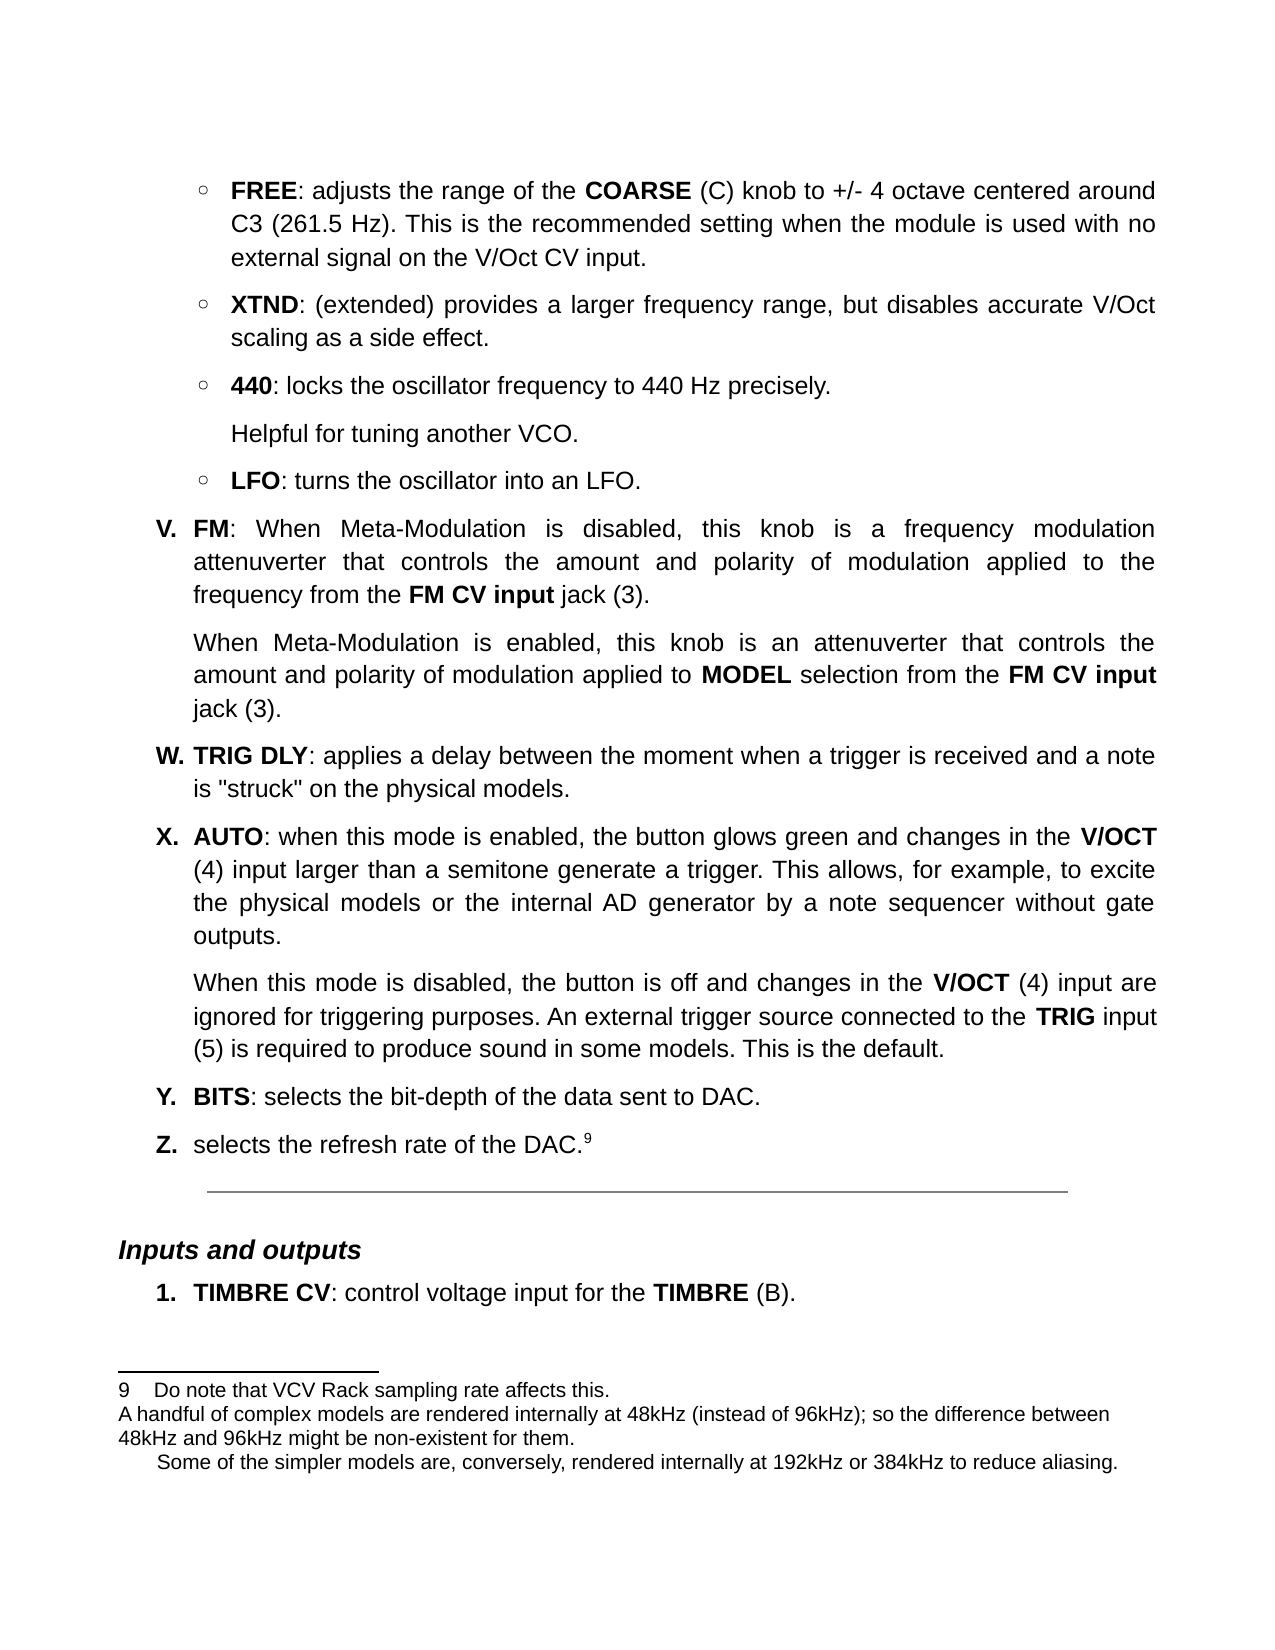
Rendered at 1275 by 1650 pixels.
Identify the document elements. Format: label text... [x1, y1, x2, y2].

list Some of the simpler models are, conversely, rendered internally at 192kHz or 384kHz to reduce aliasing. [157, 1450, 1157, 1474]
list 440: locks the oscillator frequency to 440 Hz precisely. [193, 371, 1157, 400]
list A handful of complex models are rendered internally at 48kHz (instead of 96kHz); so the difference between 48kHz and 96kHz might be non-existent for them. [118, 1402, 1157, 1450]
list FM: When Meta-Modulation is disabled, this knob is a frequency modulation attenuverter that controls the amount and polarity of modulation applied to the frequency from the FM CV input jack (3). [156, 514, 1157, 609]
list FREE: adjusts the range of the COARSE (C) knob to +/- 4 octave centered around C3 (261.5 Hz). This is the recommended setting when the module is used with no external signal on the V/Oct CV input. [193, 176, 1157, 271]
list TIMBRE CV: control voltage input for the TIMBRE (B). [156, 1278, 1157, 1307]
list Do note that VCV Rack sampling rate affects this. [118, 1378, 1157, 1402]
list AUTO: when this mode is enabled, the button glows green and changes in the V/OCT (4) input larger than a semitone generate a trigger. This allows, for example, to excite the physical models or the internal AD generator by a note sequencer without gate outputs. [156, 822, 1157, 949]
list Helpful for tuning another VCO. [193, 418, 1157, 447]
list LFO: turns the oscillator into an LFO. [193, 466, 1157, 495]
list XTND: (extended) provides a larger frequency range, but disables accurate V/Oct scaling as a side effect. [193, 290, 1157, 352]
list TRIG DLY: applies a delay between the moment when a trigger is received and a note is "struck" on the physical models. [156, 741, 1157, 803]
list BITS: selects the bit-depth of the data sent to DAC. [156, 1082, 1157, 1111]
list When this mode is disabled, the button is off and changes in the V/OCT (4) input are ignored for triggering purposes. An external trigger source connected to the TRIG input (5) is required to produce sound in some models. This is the default. [156, 968, 1157, 1063]
subtitle Inputs and outputs [118, 1234, 1157, 1265]
list When Meta-Modulation is enabled, this knob is an attenuverter that controls the amount and polarity of modulation applied to MODEL selection from the FM CV input jack (3). [156, 627, 1157, 722]
list selects the refresh rate of the DAC. [156, 1130, 1157, 1158]
